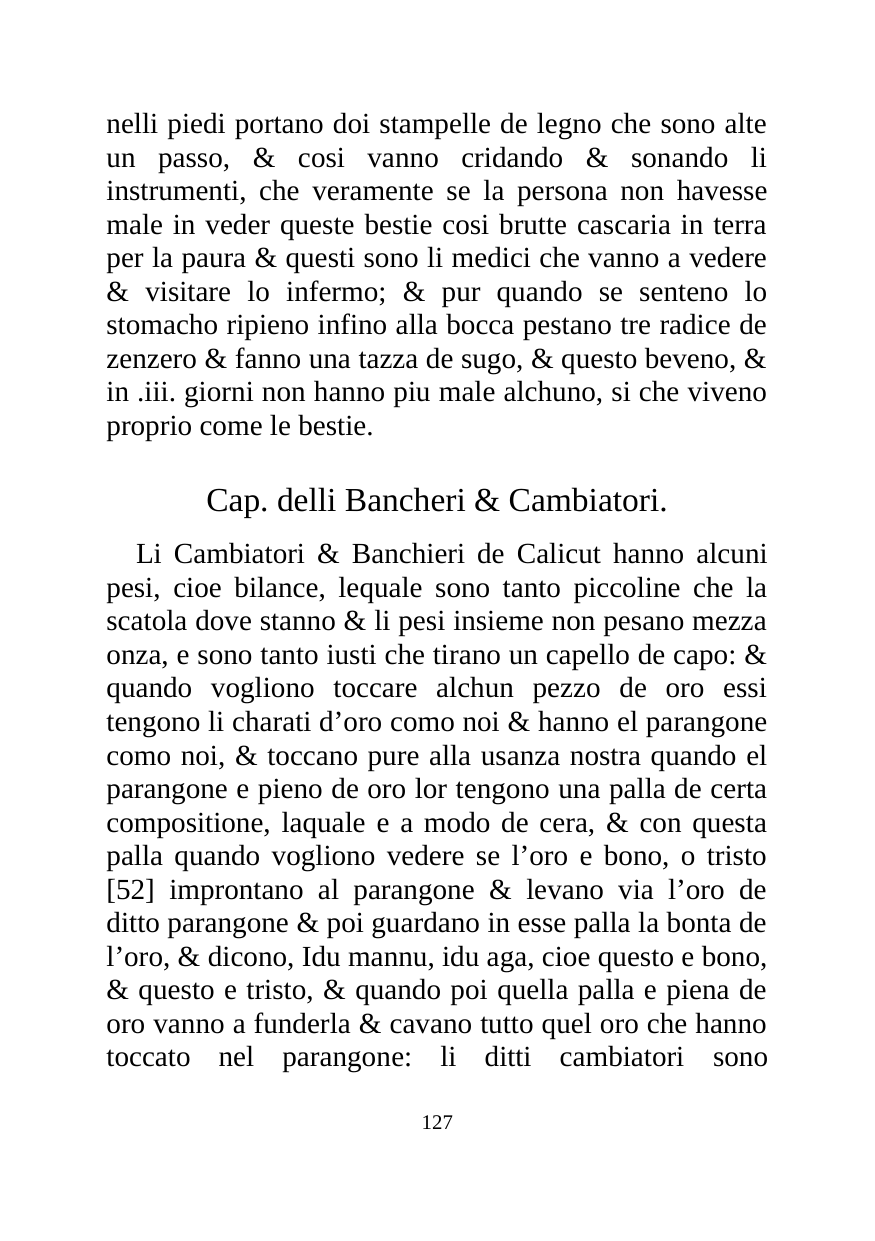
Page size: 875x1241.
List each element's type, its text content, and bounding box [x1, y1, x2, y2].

text Li Cambiatori & Banchieri de Calicut hanno alcuni pesi, cioe bilance, lequale sono tanto piccoline che la scatola dove stanno & li pesi insieme non pesano mezza onza, e sono tanto iusti che tirano un capello de capo: & quando vogliono toccare alchun pezzo de oro essi tengono li charati d’oro como noi & hanno el parangone como noi, & toccano pure alla usanza nostra quando el parangone e pieno de oro lor tengono una palla de certa compositione, laquale e a modo de cera, & con questa palla quando vogliono vedere se l’oro e bono, o tristo [52] improntano al parangone & levano via l’oro de ditto parangone & poi guardano in esse palla la bonta de l’oro, & dicono, Idu mannu, idu aga, cioe questo e bono, & questo e tristo, & quando poi quella palla e piena de oro vanno a funderla & cavano tutto quel oro che hanno toccato nel parangone: li ditti cambiatori sono [106, 536, 768, 1073]
subtitle Cap. delli Bancheri & Cambiatori. [106, 480, 768, 519]
text nelli piedi portano doi stampelle de legno che sono alte un passo, & cosi vanno cridando & sonando li instrumenti, che veramente se la persona non havesse male in veder queste bestie cosi brutte cascaria in terra per la paura & questi sono li medici che vanno a vedere & visitare lo infermo; & pur quando se senteno lo stomacho ripieno infino alla bocca pestano tre radice de zenzero & fanno una tazza de sugo, & questo beveno, & in .iii. giorni non hanno piu male alchuno, si che viveno proprio come le bestie. [106, 106, 768, 442]
